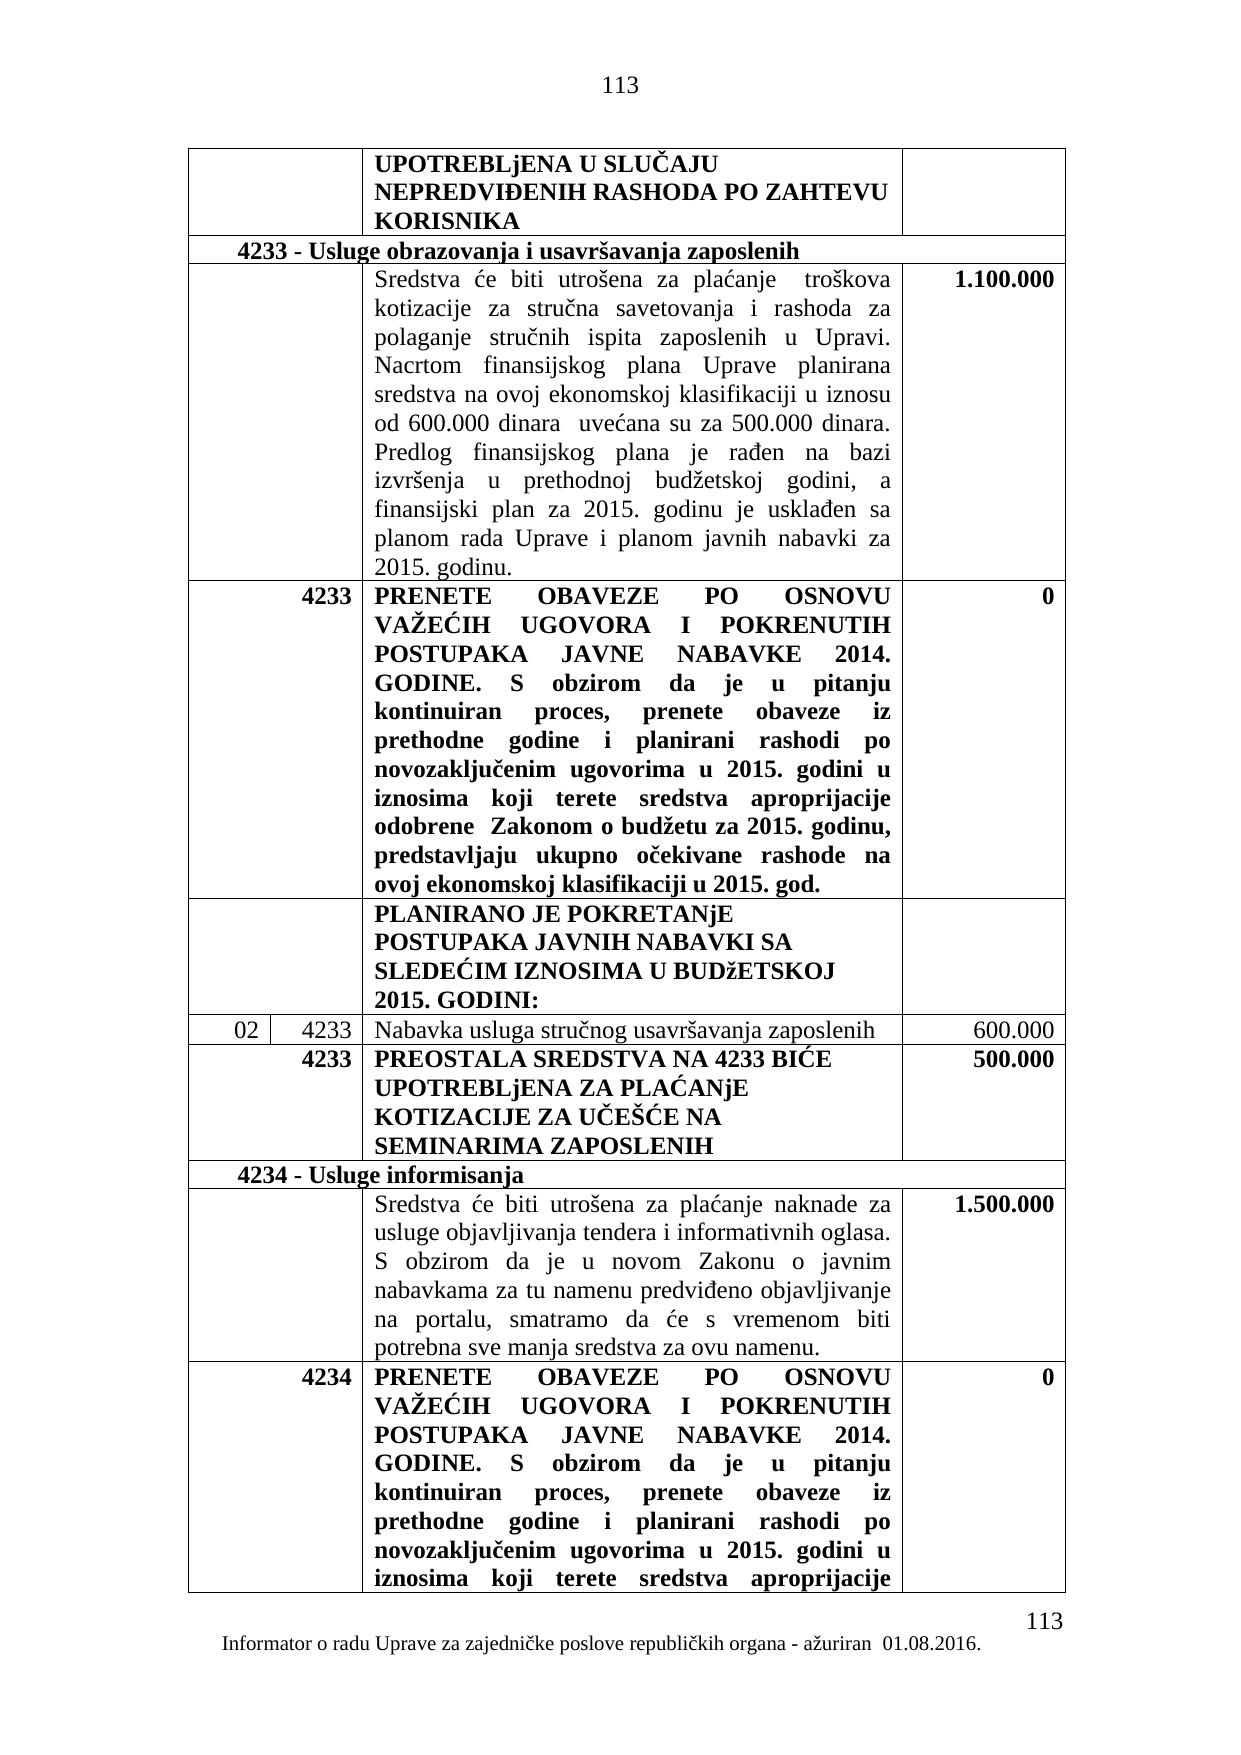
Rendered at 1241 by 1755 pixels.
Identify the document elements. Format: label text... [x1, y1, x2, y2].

table_cell 4234 - Usluge informisanja [189, 1161, 1065, 1188]
table_cell PRENETE OBAVEZE PO OSNOVU VAŽEĆIH UGOVORA I POKRENUTIH POSTUPAKA JAVNE NABAVKE 2014. GODINE. S obzirom da je u pitanju kontinuiran proces, prenete obaveze iz prethodne godine i planirani rashodi po novozaklјučenim ugovorima u 2015. godini u iznosima koji terete sredstva aproprijacije [363, 1362, 902, 1592]
table_cell 02 [189, 1015, 270, 1043]
table_cell Nabavka usluga stručnog usavršavanja zaposlenih [363, 1015, 902, 1043]
table_cell 4234 [189, 1362, 362, 1592]
table_cell 4233 [271, 1015, 362, 1043]
table_cell Sredstva će biti utrošena za plaćanje naknade za usluge objavlјivanja tendera i informativnih oglasa. S obzirom da je u novom Zakonu o javnim nabavkama za tu namenu predviđeno objavlјivanje na portalu, smatramo da će s vremenom biti potrebna sve manja sredstva za ovu namenu. [363, 1189, 902, 1361]
table_cell Sredstva će biti utrošena za plaćanje troškova kotizacije za stručna savetovanja i rashoda za polaganje stručnih ispita zaposlenih u Upravi. Nacrtom finansijskog plana Uprave planirana sredstva na ovoj ekonomskoj klasifikaciji u iznosu od 600.000 dinara uvećana su za 500.000 dinara. Predlog finansijskog plana je rađen na bazi izvršenja u prethodnoj budžetskoj godini, a finansijski plan za 2015. godinu je usklađen sa planom rada Uprave i planom javnih nabavki za 2015. godinu. [363, 264, 902, 580]
table_cell 0 [903, 1362, 1065, 1592]
table_cell [903, 149, 1065, 235]
table_cell 1.100.000 [903, 264, 1065, 580]
table_cell 1.500.000 [903, 1189, 1065, 1361]
table_cell 600.000 [903, 1015, 1065, 1043]
table_cell [189, 264, 362, 580]
table_cell 4233 - Usluge obrazovanja i usavršavanja zaposlenih [189, 236, 1065, 263]
table_cell PLANIRANO JE POKRETANјE POSTUPAKA JAVNIH NABAVKI SA SLEDEĆIM IZNOSIMA U BUDžETSKOJ 2015. GODINI: [363, 899, 902, 1014]
table_cell 4233 [189, 1045, 362, 1159]
table_cell [903, 899, 1065, 1014]
table_cell [189, 899, 362, 1014]
table_cell UPOTREBLjENA U SLUČAJU NEPREDVIĐENIH RASHODA PO ZAHTEVU KORISNIKA [363, 149, 902, 235]
table_cell 4233 [189, 581, 362, 898]
table_cell [189, 1189, 362, 1361]
table_cell 500.000 [903, 1045, 1065, 1159]
table_cell PREOSTALA SREDSTVA NA 4233 BIĆE UPOTREBLjENA ZA PLAĆANјE KOTIZACIJE ZA UČEŠĆE NA SEMINARIMA ZAPOSLENIH [363, 1045, 902, 1159]
table_cell PRENETE OBAVEZE PO OSNOVU VAŽEĆIH UGOVORA I POKRENUTIH POSTUPAKA JAVNE NABAVKE 2014. GODINE. S obzirom da je u pitanju kontinuiran proces, prenete obaveze iz prethodne godine i planirani rashodi po novozaklјučenim ugovorima u 2015. godini u iznosima koji terete sredstva aproprijacije odobrene Zakonom o budžetu za 2015. godinu, predstavlјaju ukupno očekivane rashode na ovoj ekonomskoj klasifikaciji u 2015. god. [363, 581, 902, 898]
table_cell [189, 149, 362, 235]
table_cell 0 [903, 581, 1065, 898]
